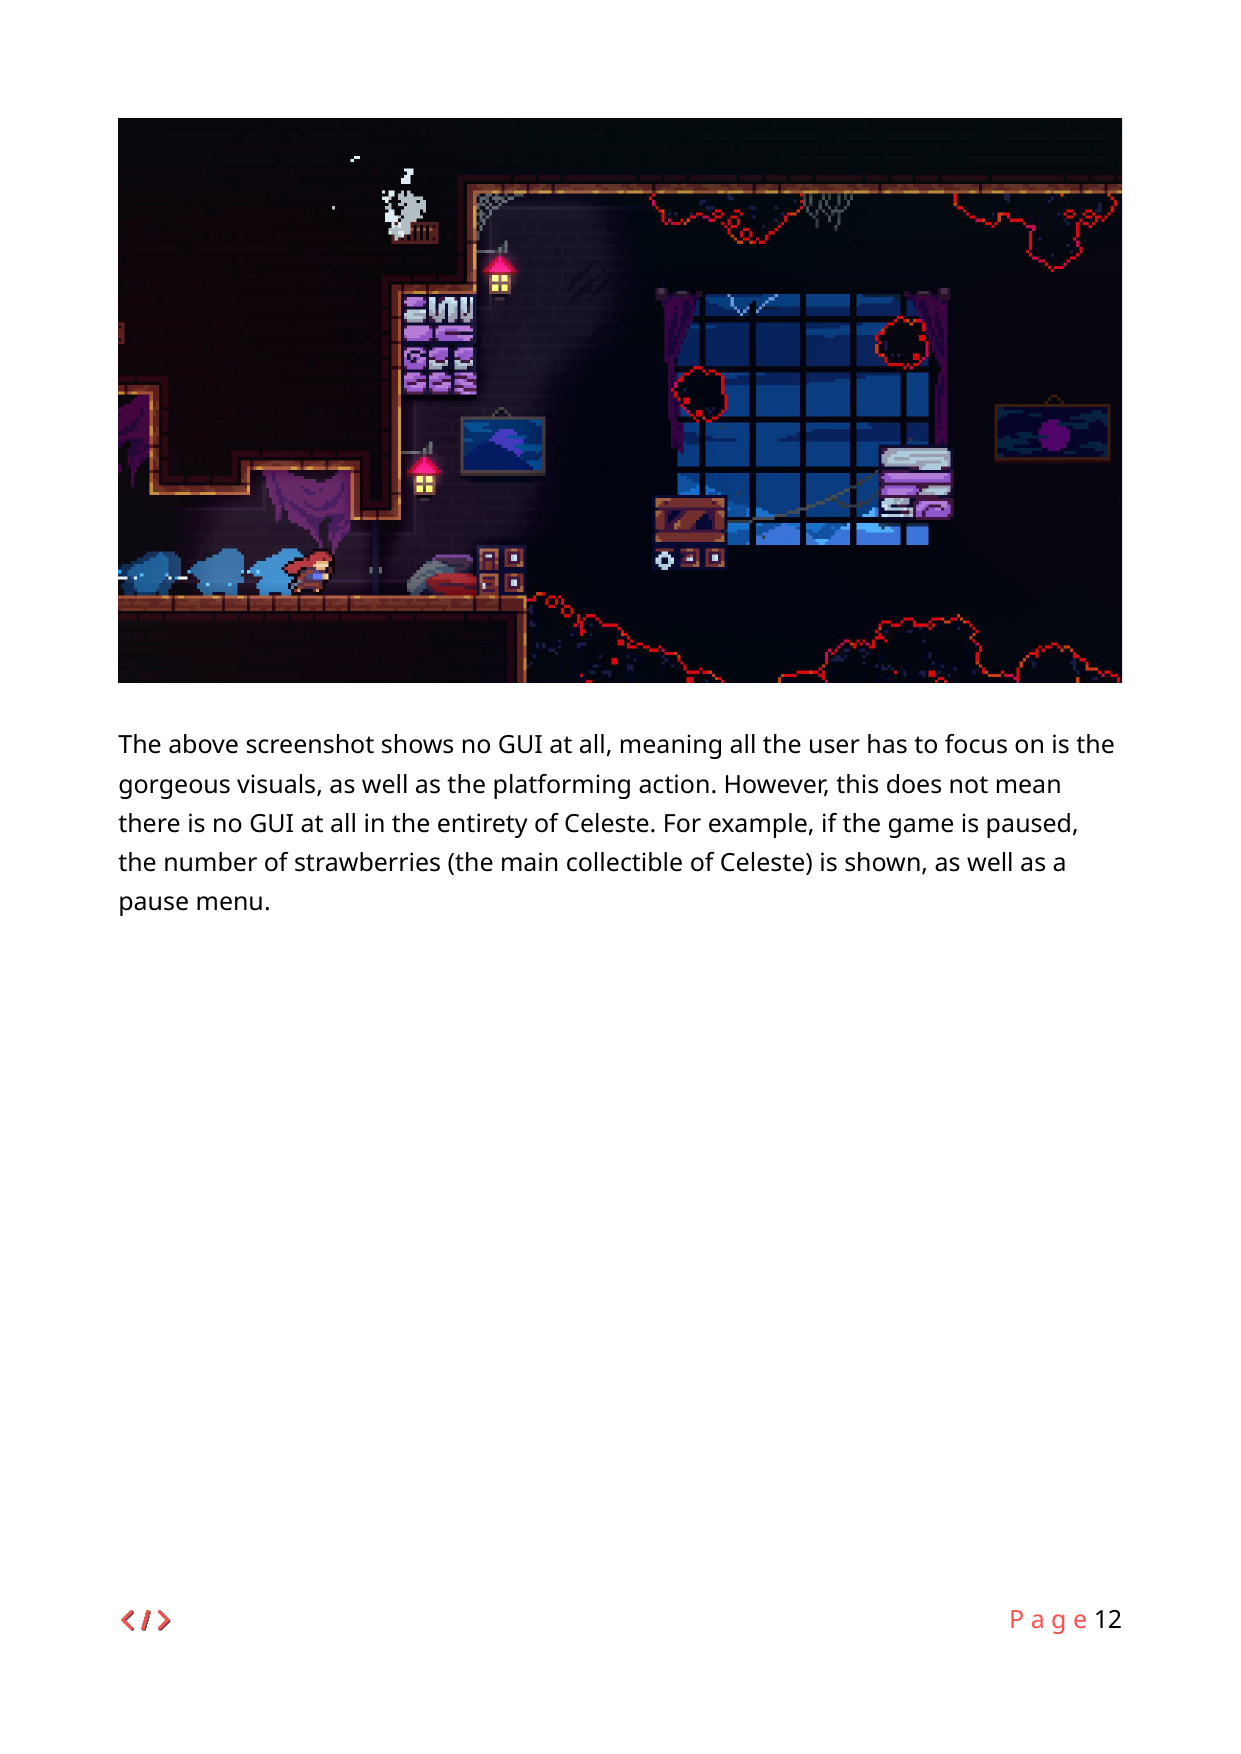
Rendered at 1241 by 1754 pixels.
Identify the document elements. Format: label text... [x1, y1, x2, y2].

text The above screenshot shows no GUI at all, meaning all the user has to focus on is the gorgeous visuals, as well as the platforming action. However, this does not mean there is no GUI at all in the entirety of Celeste. For example, if the game is paused, the number of strawberries (the main collectible of Celeste) is shown, as well as a pause menu. [118, 683, 1122, 918]
picture [116, 1591, 175, 1649]
picture [118, 118, 1123, 683]
